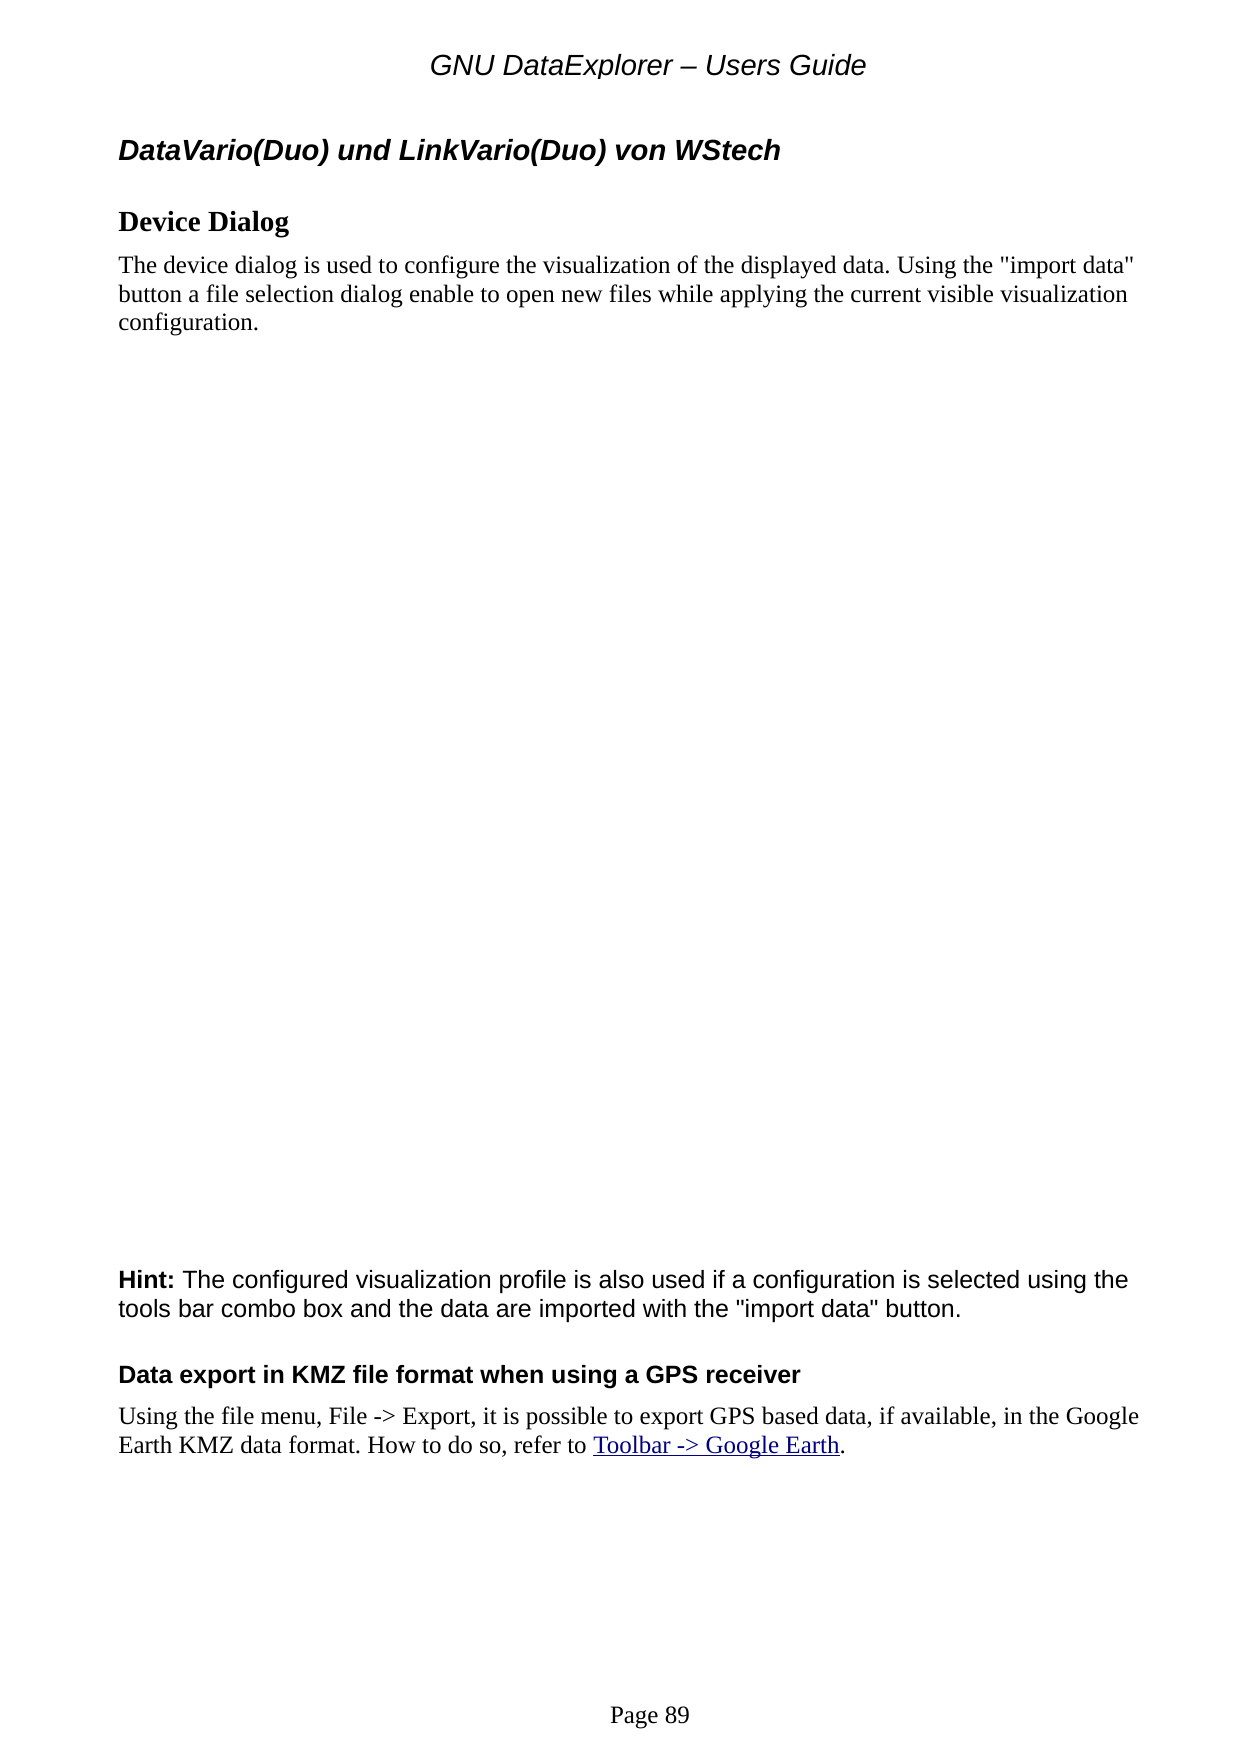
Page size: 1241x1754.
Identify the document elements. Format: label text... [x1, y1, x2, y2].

subtitle Device Dialog [118, 204, 1181, 237]
text The device dialog is used to configure the visualization of the displayed data. Using the "import data" button a file selection dialog enable to open new files while applying the current visible visualization configuration. [118, 250, 1181, 336]
text Using the file menu, File -> Export, it is possible to export GPS based data, if available, in the Google Earth KMZ data format. How to do so, refer to Toolbar -> Google Earth. [118, 1401, 1181, 1459]
subtitle DataVario(Duo) und LinkVario(Duo) von WStech [118, 133, 1181, 166]
text Hint: The configured visualization profile is also used if a configuration is selected using the tools bar combo box and the data are imported with the "import data" button. [118, 1265, 1181, 1322]
subtitle Data export in KMZ file format when using a GPS receiver [118, 1360, 1181, 1389]
